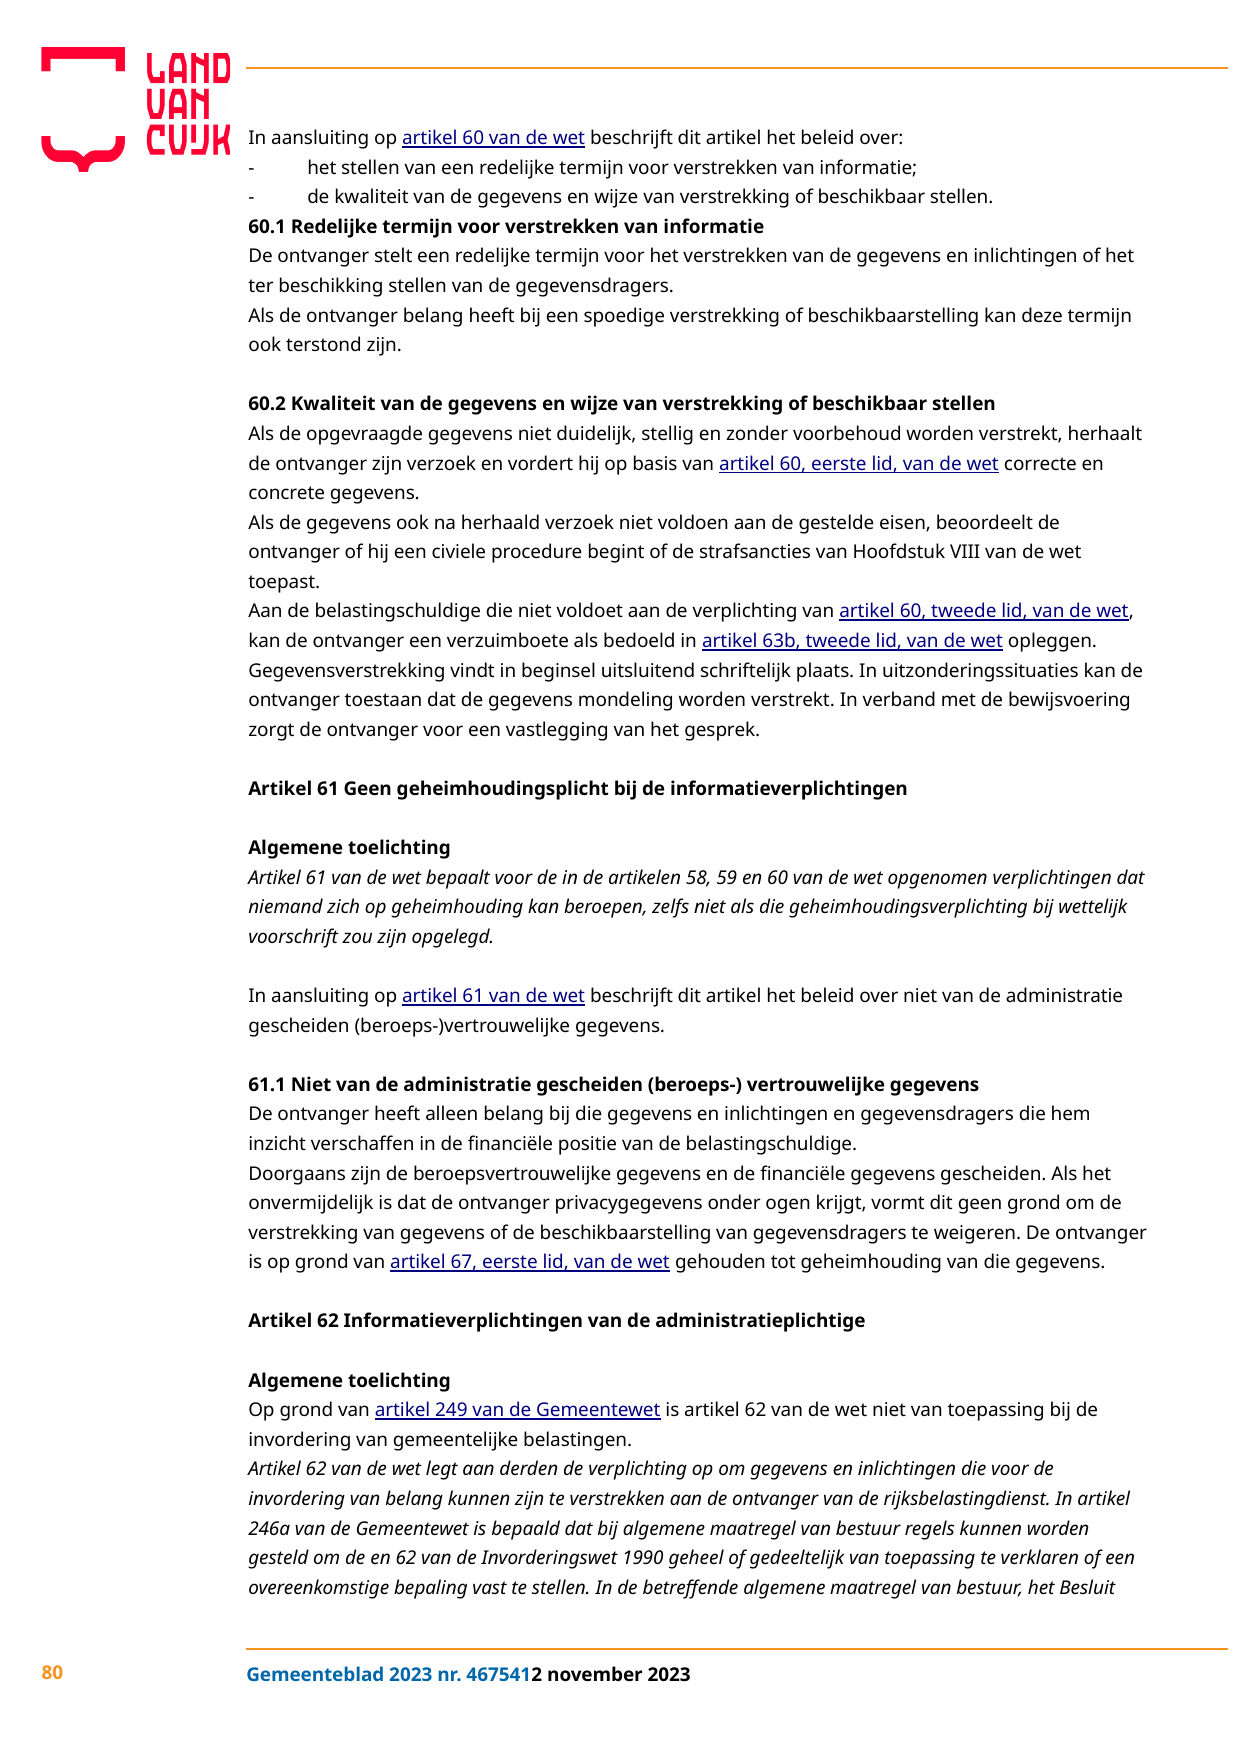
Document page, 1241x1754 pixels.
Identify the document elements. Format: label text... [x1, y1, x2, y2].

text Artikel 61 Geen geheimhoudingsplicht bij de informatieverplichtingen [248, 775, 1152, 801]
text Artikel 62 Informatieverplichtingen van de administratieplichtige [248, 1308, 1152, 1333]
text De ontvanger stelt een redelijke termijn voor het verstrekken van de gegevens en inlichtingen of het ter beschikking stellen van de gegevensdragers. [248, 243, 1152, 298]
text In aansluiting op artikel 61 van de wet beschrijft dit artikel het beleid over niet van de administratie gescheiden (beroeps-)vertrouwelijke gegevens. [248, 982, 1152, 1038]
text Doorgaans zijn de beroepsvertrouwelijke gegevens en de financiële gegevens gescheiden. Als het onvermijdelijk is dat de ontvanger privacygegevens onder ogen krijgt, vormt dit geen grond om de verstrekking van gegevens of de beschikbaarstelling van gegevensdragers te weigeren. De ontvanger is op grond van artikel 67, eerste lid, van de wet gehouden tot geheimhouding van die gegevens. [248, 1160, 1152, 1274]
text Artikel 62 van de wet legt aan derden de verplichting op om gegevens en inlichtingen die voor de invordering van belang kunnen zijn te verstrekken aan de ontvanger van de rijksbelastingdienst. In artikel 246a van de Gemeentewet is bepaald dat bij algemene maatregel van bestuur regels kunnen worden gesteld om de en 62 van de Invorderingswet 1990 geheel of gedeeltelijk van toepassing te verklaren of een overeenkomstige bepaling vast te stellen. In de betreffende algemene maatregel van bestuur, het Besluit [248, 1456, 1152, 1600]
text Als de gegevens ook na herhaald verzoek niet voldoen aan de gestelde eisen, beoordeelt de ontvanger of hij een civiele procedure begint of de strafsancties van Hoofdstuk VIII van de wet toepast. [248, 509, 1152, 594]
text De ontvanger heeft alleen belang bij die gegevens en inlichtingen en gegevensdragers die hem inzicht verschaffen in de financiële positie van de belastingschuldige. [248, 1101, 1152, 1156]
text Artikel 61 van de wet bepaalt voor de in de artikelen 58, 59 en 60 van de wet opgenomen verplichtingen dat niemand zich op geheimhouding kan beroepen, zelfs niet als die geheimhoudingsverplichting bij wettelijk voorschrift zou zijn opgelegd. [248, 864, 1152, 949]
text Algemene toelichting [248, 834, 1152, 860]
picture [41, 47, 231, 172]
list de kwaliteit van de gegevens en wijze van verstrekking of beschikbaar stellen. [248, 183, 1152, 209]
text Gegevensverstrekking vindt in beginsel uitsluitend schriftelijk plaats. In uitzonderingssituaties kan de ontvanger toestaan dat de gegevens mondeling worden verstrekt. In verband met de bewijsvoering zorgt de ontvanger voor een vastlegging van het gesprek. [248, 657, 1152, 742]
text Op grond van artikel 249 van de Gemeentewet is artikel 62 van de wet niet van toepassing bij de invordering van gemeentelijke belastingen. [248, 1396, 1152, 1452]
list het stellen van een redelijke termijn voor verstrekken van informatie; [248, 154, 1152, 180]
text Als de opgevraagde gegevens niet duidelijk, stellig en zonder voorbehoud worden verstrekt, herhaalt de ontvanger zijn verzoek en vordert hij op basis van artikel 60, eerste lid, van de wet correcte en concrete gegevens. [248, 420, 1152, 505]
text Aan de belastingschuldige die niet voldoet aan de verplichting van artikel 60, tweede lid, van de wet, kan de ontvanger een verzuimboete als bedoeld in artikel 63b, tweede lid, van de wet opleggen. [248, 598, 1152, 653]
text 61.1 Niet van de administratie gescheiden (beroeps-) vertrouwelijke gegevens [248, 1071, 1152, 1097]
text 60.1 Redelijke termijn voor verstrekken van informatie [248, 213, 1152, 239]
text Als de ontvanger belang heeft bij een spoedige verstrekking of beschikbaarstelling kan deze termijn ook terstond zijn. [248, 302, 1152, 357]
text 60.2 Kwaliteit van de gegevens en wijze van verstrekking of beschikbaar stellen [248, 391, 1152, 416]
text In aansluiting op artikel 60 van de wet beschrijft dit artikel het beleid over: [248, 124, 1152, 150]
text Algemene toelichting [248, 1367, 1152, 1393]
